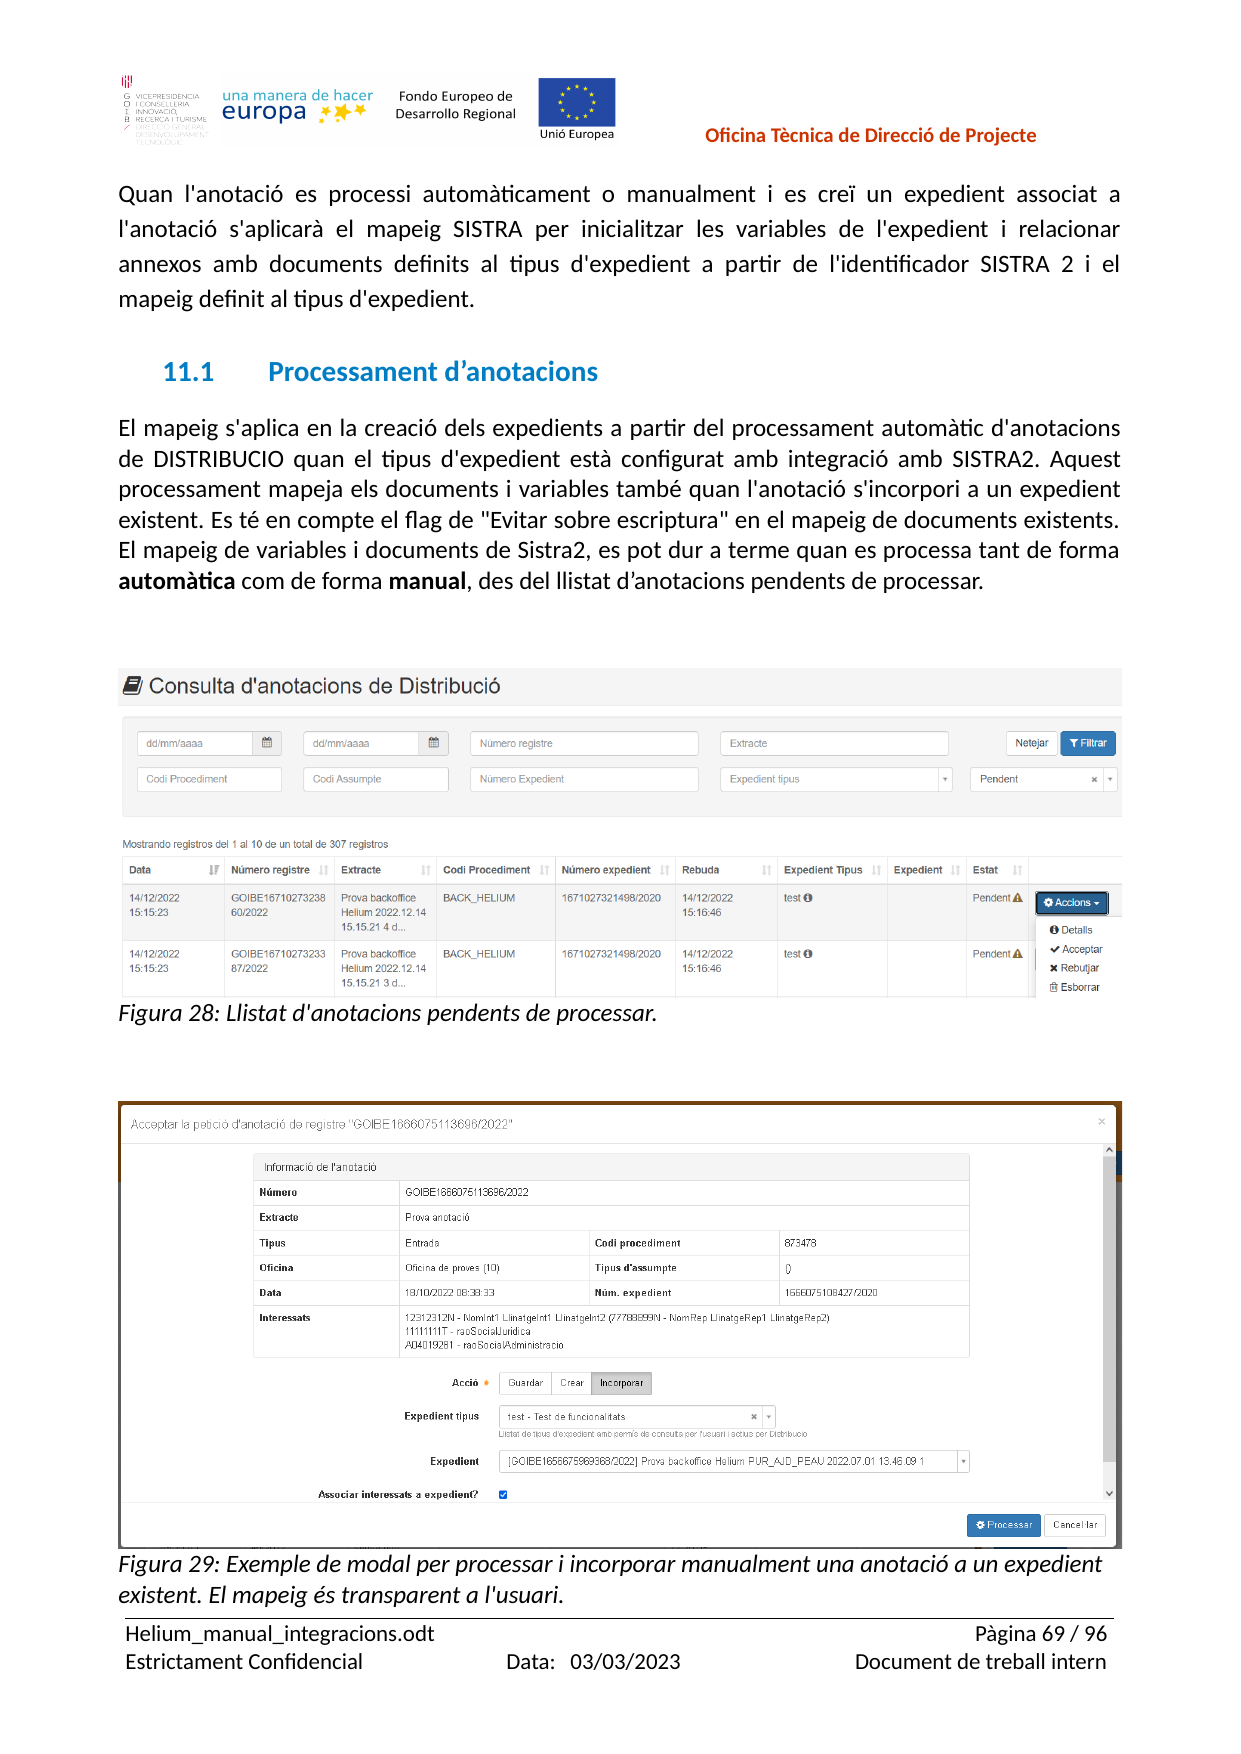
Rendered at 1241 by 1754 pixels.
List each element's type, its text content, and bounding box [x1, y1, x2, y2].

picture [219, 73, 621, 147]
text El mapeig s'aplica en la creació dels expedients a partir del processament automàtic d'anotacions de DISTRIBUCIO quan el tipus d'expedient està configurat amb integració amb SISTRA2. Aquest processament mapeja els documents i variables també quan l'anotació s'incorpori a un expedient existent. Es té en compte el flag de "Evitar sobre escriptura" en el mapeig de documents existents. El mapeig de variables i documents de Sistra2, es pot dur a terme quan es processa tant de forma automàtica com de forma manual, des del llistat d’anotacions pendents de processar. [118, 412, 1122, 595]
text Figura 28: Llistat d'anotacions pendents de processar. [118, 998, 1122, 1028]
subtitle Processament d’anotacions [156, 353, 1122, 388]
text Quan l'anotació es processi automàticament o manualment i es creï un expedient associat a l'anotació s'aplicarà el mapeig SISTRA per inicialitzar les variables de l'expedient i relacionar annexos amb documents definits al tipus d'expedient a partir de l'identificador SISTRA 2 i el mapeig definit al tipus d'expedient. [118, 178, 1122, 313]
picture [118, 1101, 1123, 1549]
picture [118, 73, 213, 147]
picture [118, 668, 1123, 998]
text Figura 29: Exemple de modal per processar i incorporar manualment una anotació a un expedient existent. El mapeig és transparent a l'usuari. [118, 1549, 1122, 1610]
